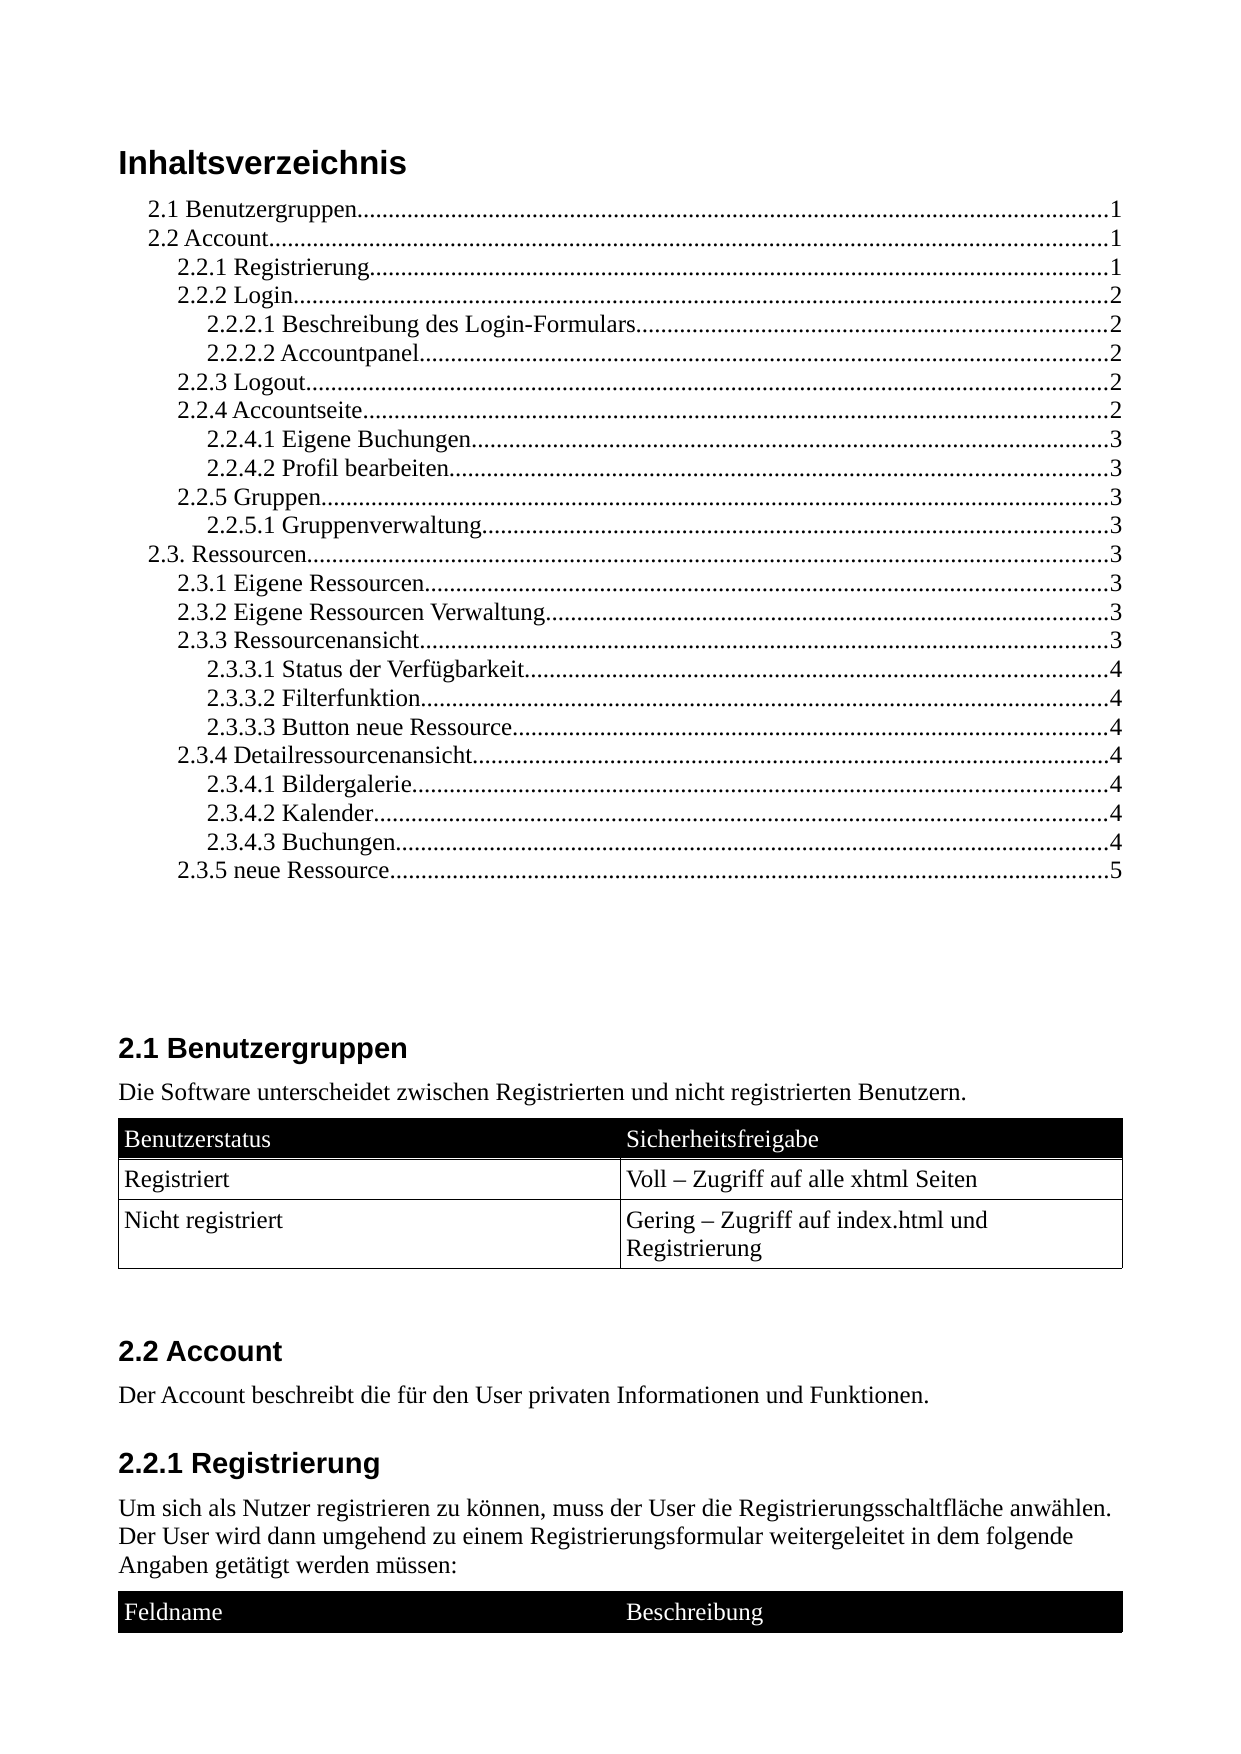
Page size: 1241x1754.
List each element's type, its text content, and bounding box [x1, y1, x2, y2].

text 2.1 Benutzergruppen 1 [148, 194, 1122, 223]
text 2.2.4 Accountseite 2 [177, 395, 1122, 424]
table_header Benutzerstatus [119, 1119, 620, 1158]
table_cell Registriert [119, 1160, 620, 1199]
text Der Account beschreibt die für den User privaten Informationen und Funktionen. [118, 1380, 1122, 1409]
table_header Feldname [119, 1592, 620, 1632]
text 2.2.2 Login 2 [177, 280, 1122, 309]
text 2.2.5.1 Gruppenverwaltung 3 [207, 510, 1122, 539]
text Die Software unterscheidet zwischen Registrierten und nicht registrierten Benutzern. [118, 1077, 1122, 1106]
text 2.2 Account 1 [148, 223, 1122, 252]
table_header Beschreibung [621, 1592, 1122, 1632]
table_cell Nicht registriert [119, 1200, 620, 1268]
text 2.3. Ressourcen 3 [148, 539, 1122, 568]
text 2.3.4.1 Bildergalerie 4 [207, 769, 1122, 798]
text 2.3.3.2 Filterfunktion 4 [207, 683, 1122, 712]
text 2.2.4.1 Eigene Buchungen 3 [207, 424, 1122, 453]
text 2.2.2.2 Accountpanel 2 [207, 338, 1122, 367]
text Um sich als Nutzer registrieren zu können, muss der User die Registrierungsschaltfläche anwählen. Der User wird dann umgehend zu einem Registrierungsformular weitergeleitet in dem folgende Angaben getätigt werden müssen: [118, 1493, 1122, 1579]
text 2.3.3.3 Button neue Ressource 4 [207, 712, 1122, 740]
text 2.3.3 Ressourcenansicht 3 [177, 625, 1122, 654]
subtitle 2.2.1 Registrierung [118, 1447, 1122, 1480]
text 2.3.5 neue Ressource 5 [177, 855, 1122, 884]
table_header Sicherheitsfreigabe [621, 1119, 1122, 1158]
text 2.3.1 Eigene Ressourcen 3 [177, 568, 1122, 597]
text 2.3.4.3 Buchungen 4 [207, 827, 1122, 855]
text 2.2.1 Registrierung 1 [177, 252, 1122, 280]
text 2.3.4 Detailressourcenansicht 4 [177, 740, 1122, 769]
text 2.2.3 Logout 2 [177, 367, 1122, 395]
text 2.2.4.2 Profil bearbeiten 3 [207, 453, 1122, 482]
subtitle Inhaltsverzeichnis [118, 143, 1122, 182]
text 2.3.2 Eigene Ressourcen Verwaltung 3 [177, 597, 1122, 625]
text 2.2.2.1 Beschreibung des Login-Formulars 2 [207, 309, 1122, 338]
subtitle 2.2 Account [118, 1334, 1122, 1368]
text 2.2.5 Gruppen 3 [177, 482, 1122, 510]
text 2.3.3.1 Status der Verfügbarkeit 4 [207, 654, 1122, 683]
table_cell Voll – Zugriff auf alle xhtml Seiten [621, 1160, 1122, 1199]
subtitle 2.1 Benutzergruppen [118, 1031, 1122, 1064]
text 2.3.4.2 Kalender 4 [207, 798, 1122, 827]
table_cell Gering – Zugriff auf index.html und Registrierung [621, 1200, 1122, 1268]
